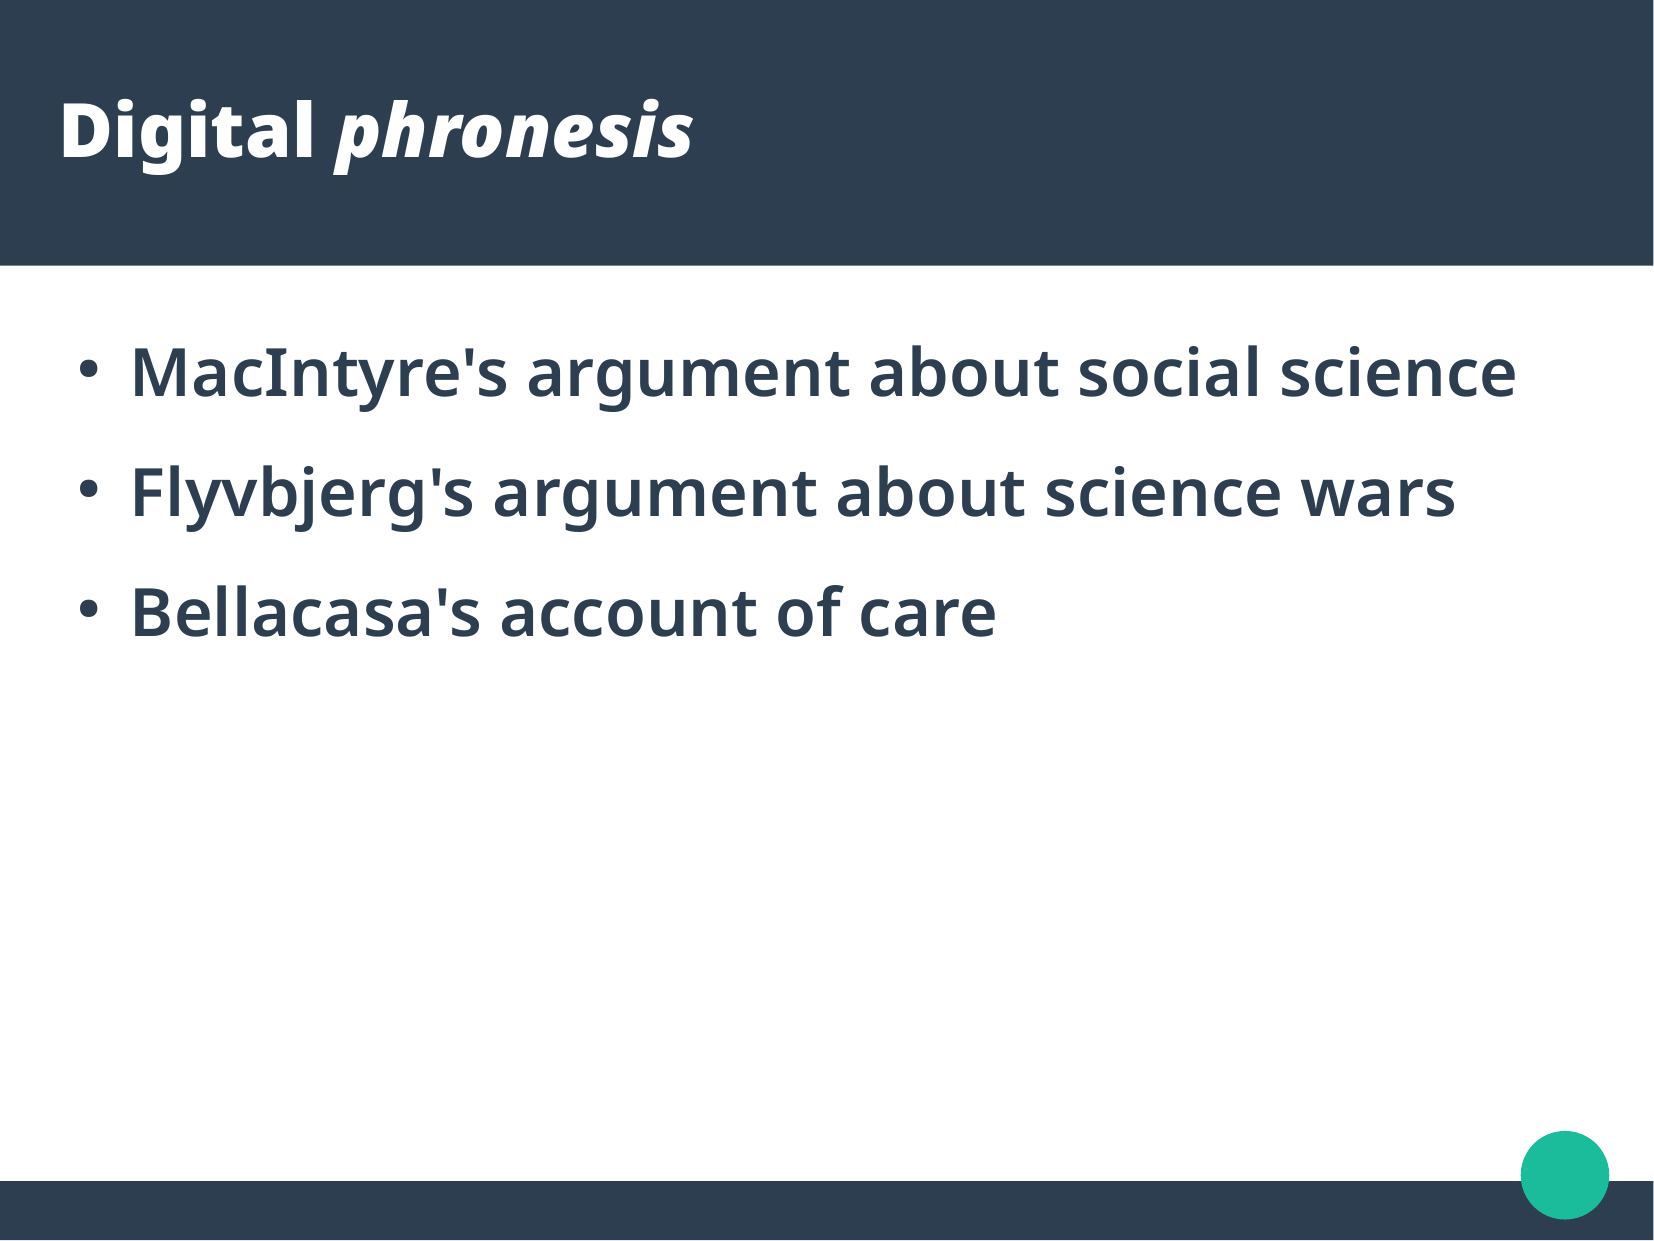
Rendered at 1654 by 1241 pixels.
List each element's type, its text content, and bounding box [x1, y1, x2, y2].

list MacIntyre's argument about social science Flyvbjerg's argument about science wars Bellacasa's account of care [59, 324, 1595, 1152]
title Digital phronesis [59, 49, 1595, 207]
